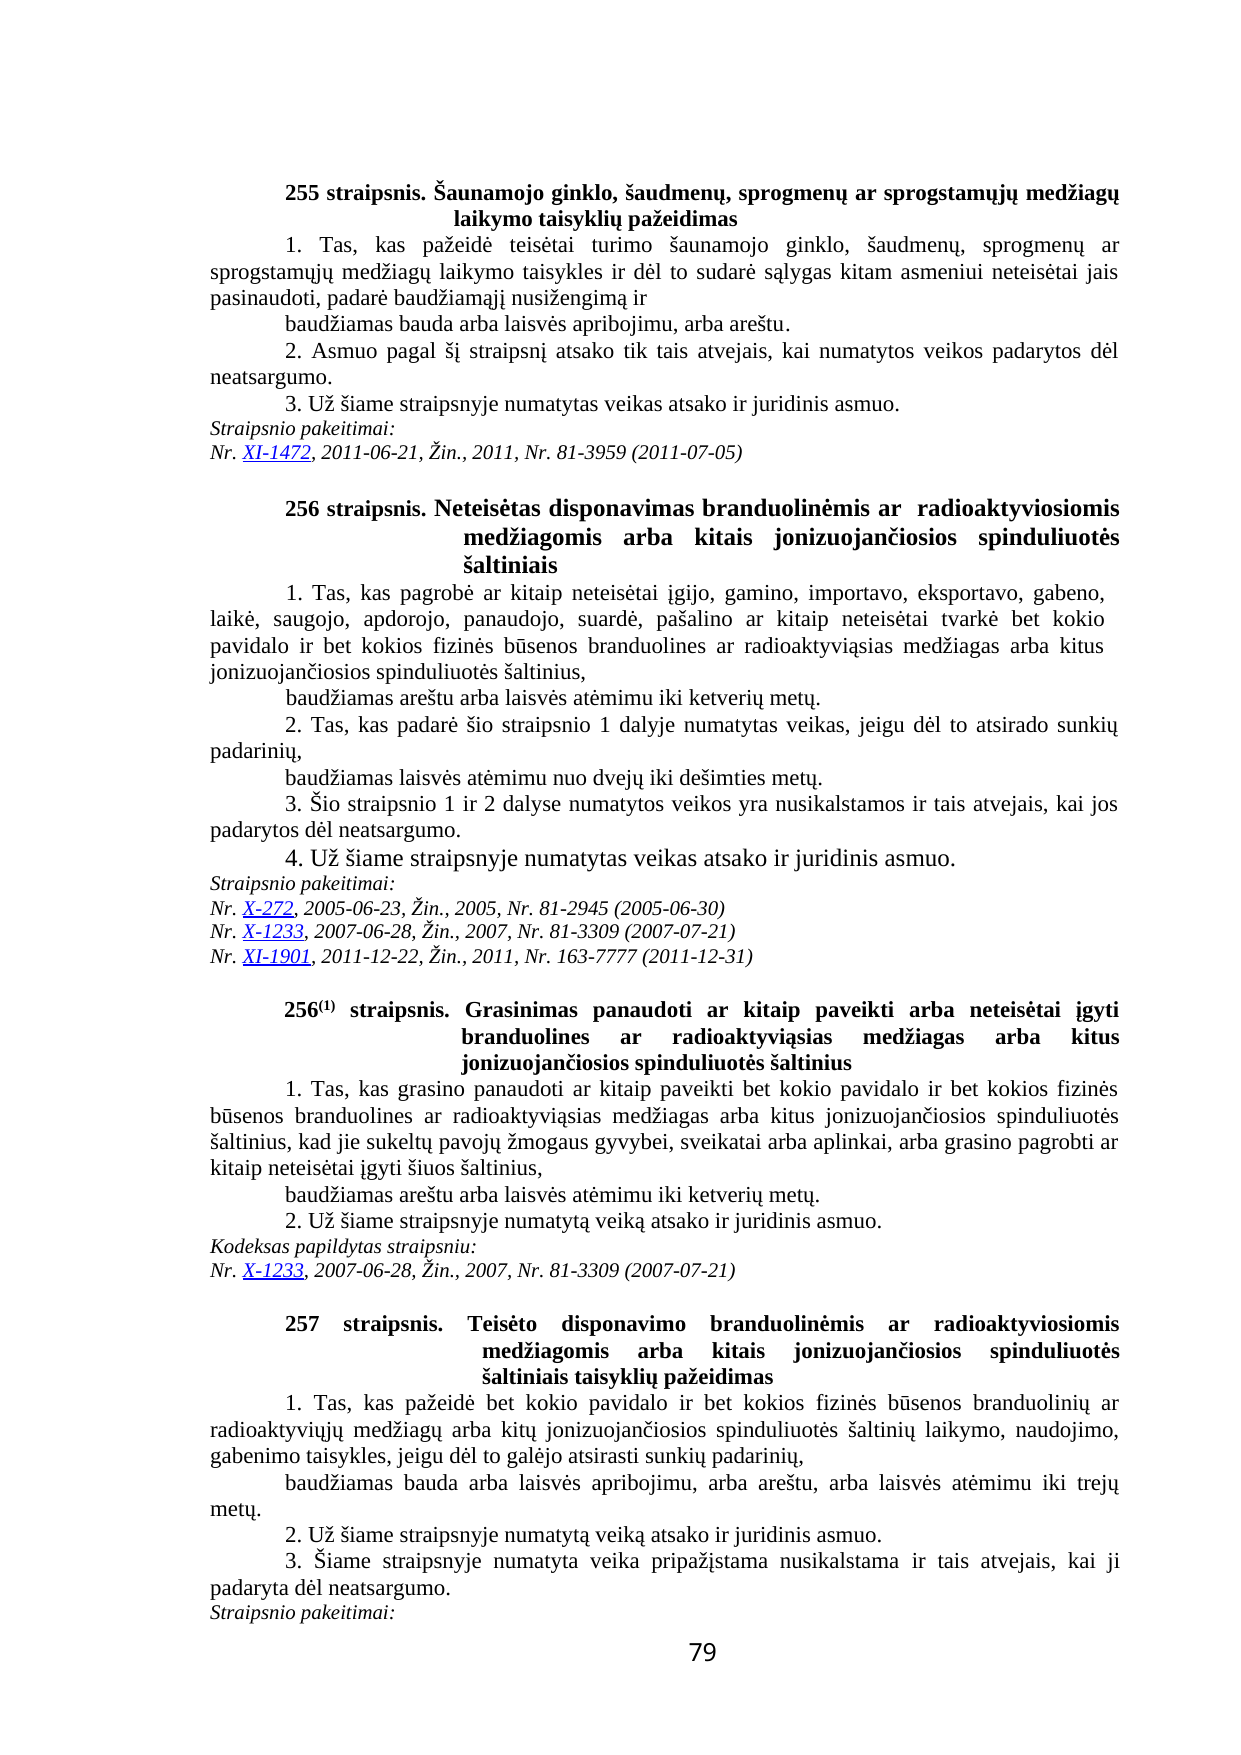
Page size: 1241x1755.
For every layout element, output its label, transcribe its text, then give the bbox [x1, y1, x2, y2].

text 1. Tas, kas grasino panaudoti ar kitaip paveikti bet kokio pavidalo ir bet kokios fizinės būsenos branduolines ar radioaktyviąsias medžiagas arba kitus jonizuojančiosios spinduliuotės šaltinius, kad jie sukeltų pavojų žmogaus gyvybei, sveikatai arba aplinkai, arba grasino pagrobti ar kitaip neteisėtai įgyti šiuos šaltinius, [210, 1075, 1120, 1181]
text 2. Tas, kas padarė šio straipsnio 1 dalyje numatytas veikas, jeigu dėl to atsirado sunkių padarinių, [210, 711, 1120, 763]
text 257 straipsnis. Teisėto disponavimo branduolinėmis ar radioaktyviosiomis medžiagomis arba kitais jonizuojančiosios spinduliuotės šaltiniais taisyklių pažeidimas [285, 1310, 1120, 1389]
text 4. Už šiame straipsnyje numatytas veikas atsako ir juridinis asmuo. [210, 843, 1120, 871]
text baudžiamas bauda arba laisvės apribojimu, arba areštu. [210, 311, 1120, 337]
text 3. Šiame straipsnyje numatyta veika pripažįstama nusikalstama ir tais atvejais, kai ji padaryta dėl neatsargumo. [210, 1548, 1120, 1600]
text Nr. X-272, 2005-06-23, Žin., 2005, Nr. 81-2945 (2005-06-30) [210, 895, 1120, 919]
text 1. Tas, kas pažeidė teisėtai turimo šaunamojo ginklo, šaudmenų, sprogmenų ar sprogstamųjų medžiagų laikymo taisykles ir dėl to sudarė sąlygas kitam asmeniui neteisėtai jais pasinaudoti, padarė baudžiamąjį nusižengimą ir [210, 231, 1120, 311]
text 255 straipsnis. Šaunamojo ginklo, šaudmenų, sprogmenų ar sprogstamųjų medžiagų laikymo taisyklių pažeidimas [285, 179, 1120, 231]
text 256 straipsnis. Neteisėtas disponavimas branduolinėmis ar radioaktyviosiomis medžiagomis arba kitais jonizuojančiosios spinduliuotės šaltiniais [285, 493, 1120, 579]
text 2. Už šiame straipsnyje numatytą veiką atsako ir juridinis asmuo. [210, 1521, 1120, 1548]
text baudžiamas laisvės atėmimu nuo dvejų iki dešimties metų. [210, 763, 1120, 790]
text Straipsnio pakeitimai: [210, 871, 1120, 895]
text baudžiamas areštu arba laisvės atėmimu iki ketverių metų. [210, 1181, 1120, 1207]
text 2. Asmuo pagal šį straipsnį atsako tik tais atvejais, kai numatytos veikos padarytos dėl neatsargumo. [210, 337, 1120, 389]
text 1. Tas, kas pažeidė bet kokio pavidalo ir bet kokios fizinės būsenos branduolinių ar radioaktyviųjų medžiagų arba kitų jonizuojančiosios spinduliuotės šaltinių laikymo, naudojimo, gabenimo taisykles, jeigu dėl to galėjo atsirasti sunkių padarinių, [210, 1389, 1120, 1468]
text 3. Už šiame straipsnyje numatytas veikas atsako ir juridinis asmuo. [210, 389, 1120, 416]
text Kodeksas papildytas straipsniu: [210, 1233, 1120, 1258]
text 2. Už šiame straipsnyje numatytą veiką atsako ir juridinis asmuo. [210, 1207, 1120, 1233]
text 1. Tas, kas pagrobė ar kitaip neteisėtai įgijo, gamino, importavo, eksportavo, gabeno, laikė, saugojo, apdorojo, panaudojo, suardė, pašalino ar kitaip neteisėtai tvarkė bet kokio pavidalo ir bet kokios fizinės būsenos branduolines ar radioaktyviąsias medžiagas arba kitus jonizuojančiosios spinduliuotės šaltinius, [210, 579, 1106, 684]
text 3. Šio straipsnio 1 ir 2 dalyse numatytos veikos yra nusikalstamos ir tais atvejais, kai jos padarytos dėl neatsargumo. [210, 790, 1120, 843]
text 256(1) straipsnis. Grasinimas panaudoti ar kitaip paveikti arba neteisėtai įgyti branduolines ar radioaktyviąsias medžiagas arba kitus jonizuojančiosios spinduliuotės šaltinius [284, 996, 1120, 1075]
text Nr. X-1233, 2007-06-28, Žin., 2007, Nr. 81-3309 (2007-07-21) [210, 919, 1120, 943]
text Nr. XI-1472, 2011-06-21, Žin., 2011, Nr. 81-3959 (2011-07-05) [210, 440, 1120, 464]
text Straipsnio pakeitimai: [210, 416, 1120, 440]
text baudžiamas bauda arba laisvės apribojimu, arba areštu, arba laisvės atėmimu iki trejų metų. [210, 1468, 1120, 1521]
text Straipsnio pakeitimai: [210, 1600, 1120, 1624]
text baudžiamas areštu arba laisvės atėmimu iki ketverių metų. [210, 684, 1106, 711]
text Nr. XI-1901, 2011-12-22, Žin., 2011, Nr. 163-7777 (2011-12-31) [210, 943, 1120, 968]
text Nr. X-1233, 2007-06-28, Žin., 2007, Nr. 81-3309 (2007-07-21) [210, 1258, 1120, 1282]
